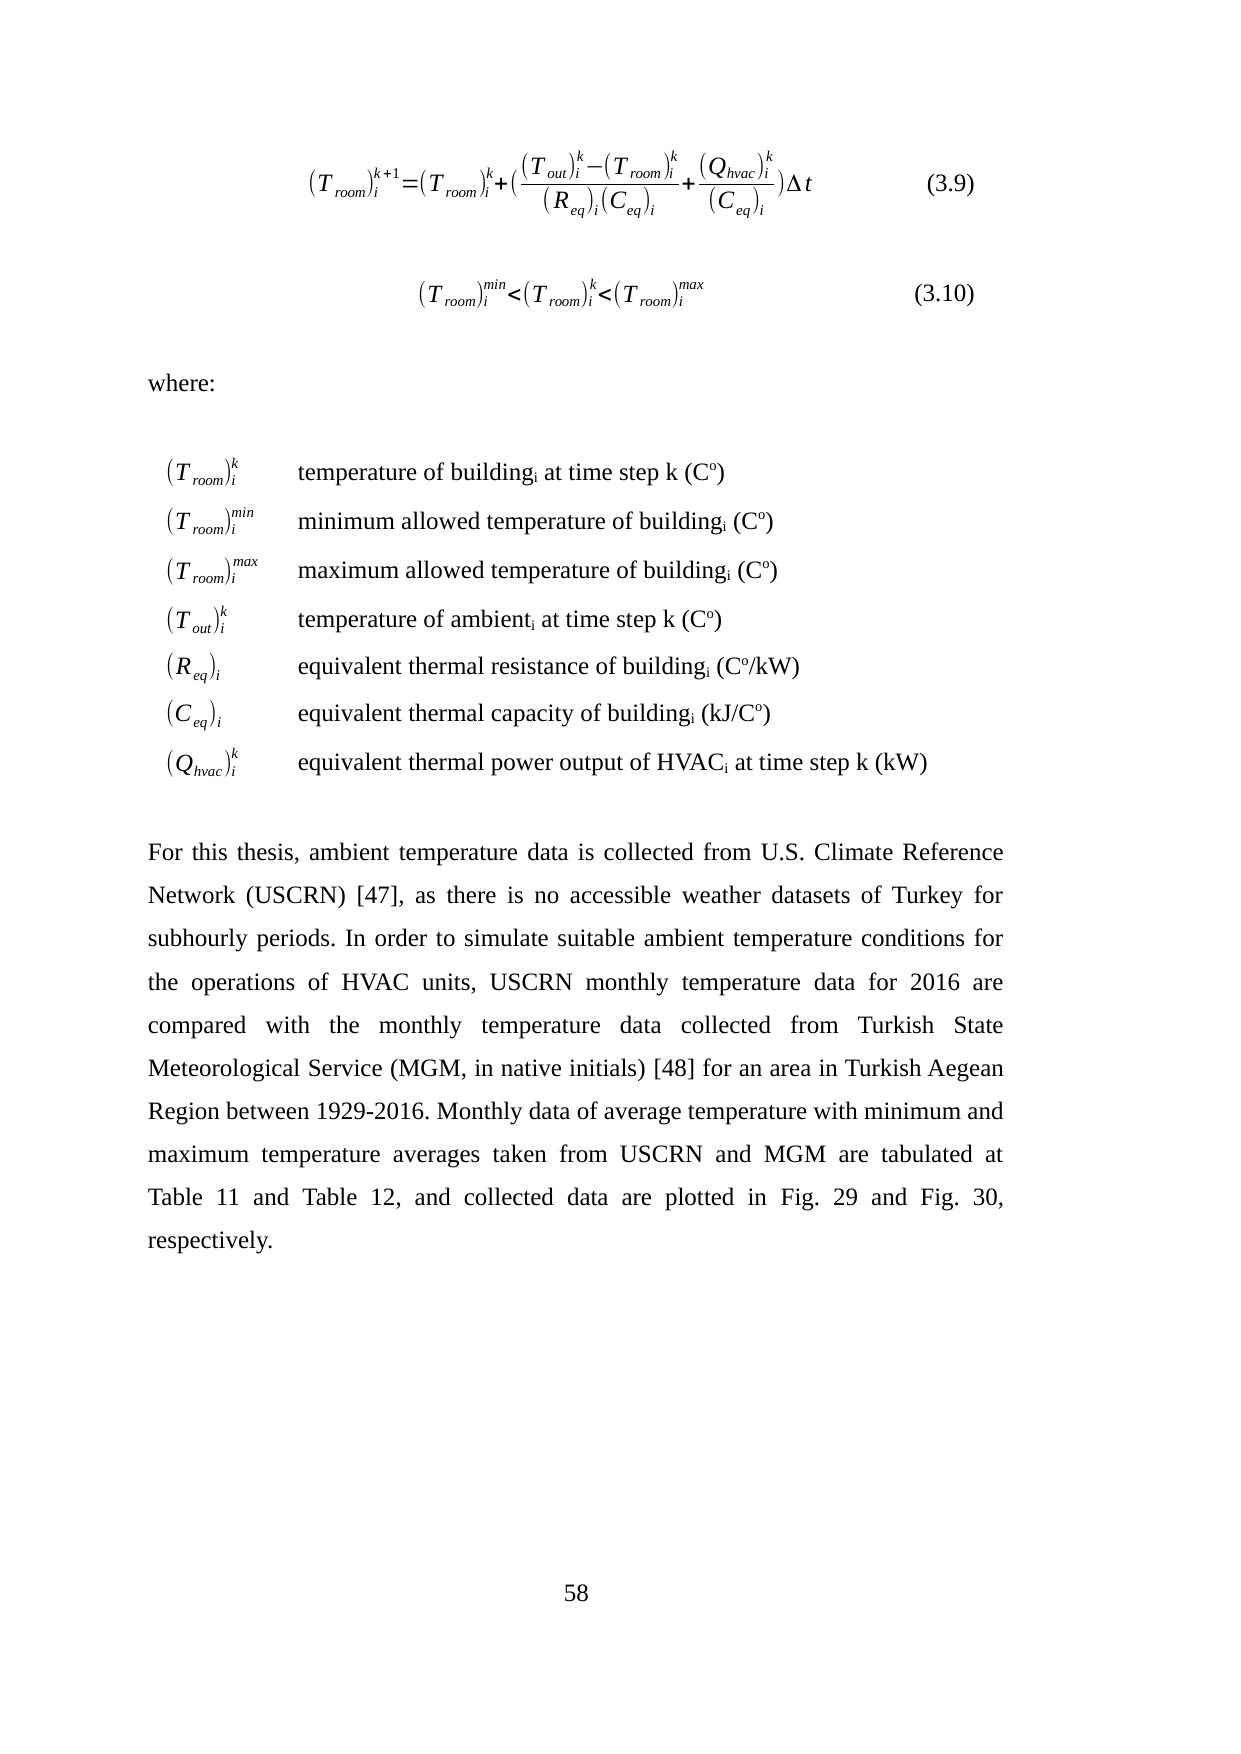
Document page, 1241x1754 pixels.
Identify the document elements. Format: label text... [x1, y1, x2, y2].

text where: [148, 368, 1004, 397]
text (3.9) [148, 148, 1004, 218]
text minimum allowed temperature of buildingi (Co) [148, 503, 1004, 538]
text equivalent thermal power output of HVACi at time step k (kW) [148, 745, 1004, 780]
text maximum allowed temperature of buildingi (Co) [148, 553, 1004, 588]
text temperature of ambienti at time step k (Co) [148, 602, 1004, 637]
text For this thesis, ambient temperature data is collected from U.S. Climate Reference Network (USCRN) [47], as there is no accessible weather datasets of Turkey for subhourly periods. In order to simulate suitable ambient temperature conditions for the operations of HVAC units, USCRN monthly temperature data for 2016 are compared with the monthly temperature data collected from Turkish State Meteorological Service (MGM, in native initials) [48] for an area in Turkish Aegean Region between 1929-2016. Monthly data of average temperature with minimum and maximum temperature averages taken from USCRN and MGM are tabulated at Table 11 and Table 12, and collected data are plotted in Fig. 29 and Fig. 30, respectively. [148, 837, 1004, 1254]
text equivalent thermal resistance of buildingi (Co/kW) [148, 651, 1004, 684]
text (3.10) [148, 276, 1004, 310]
text temperature of buildingi at time step k (Co) [148, 454, 1004, 489]
text equivalent thermal capacity of buildingi (kJ/Co) [148, 698, 1004, 731]
